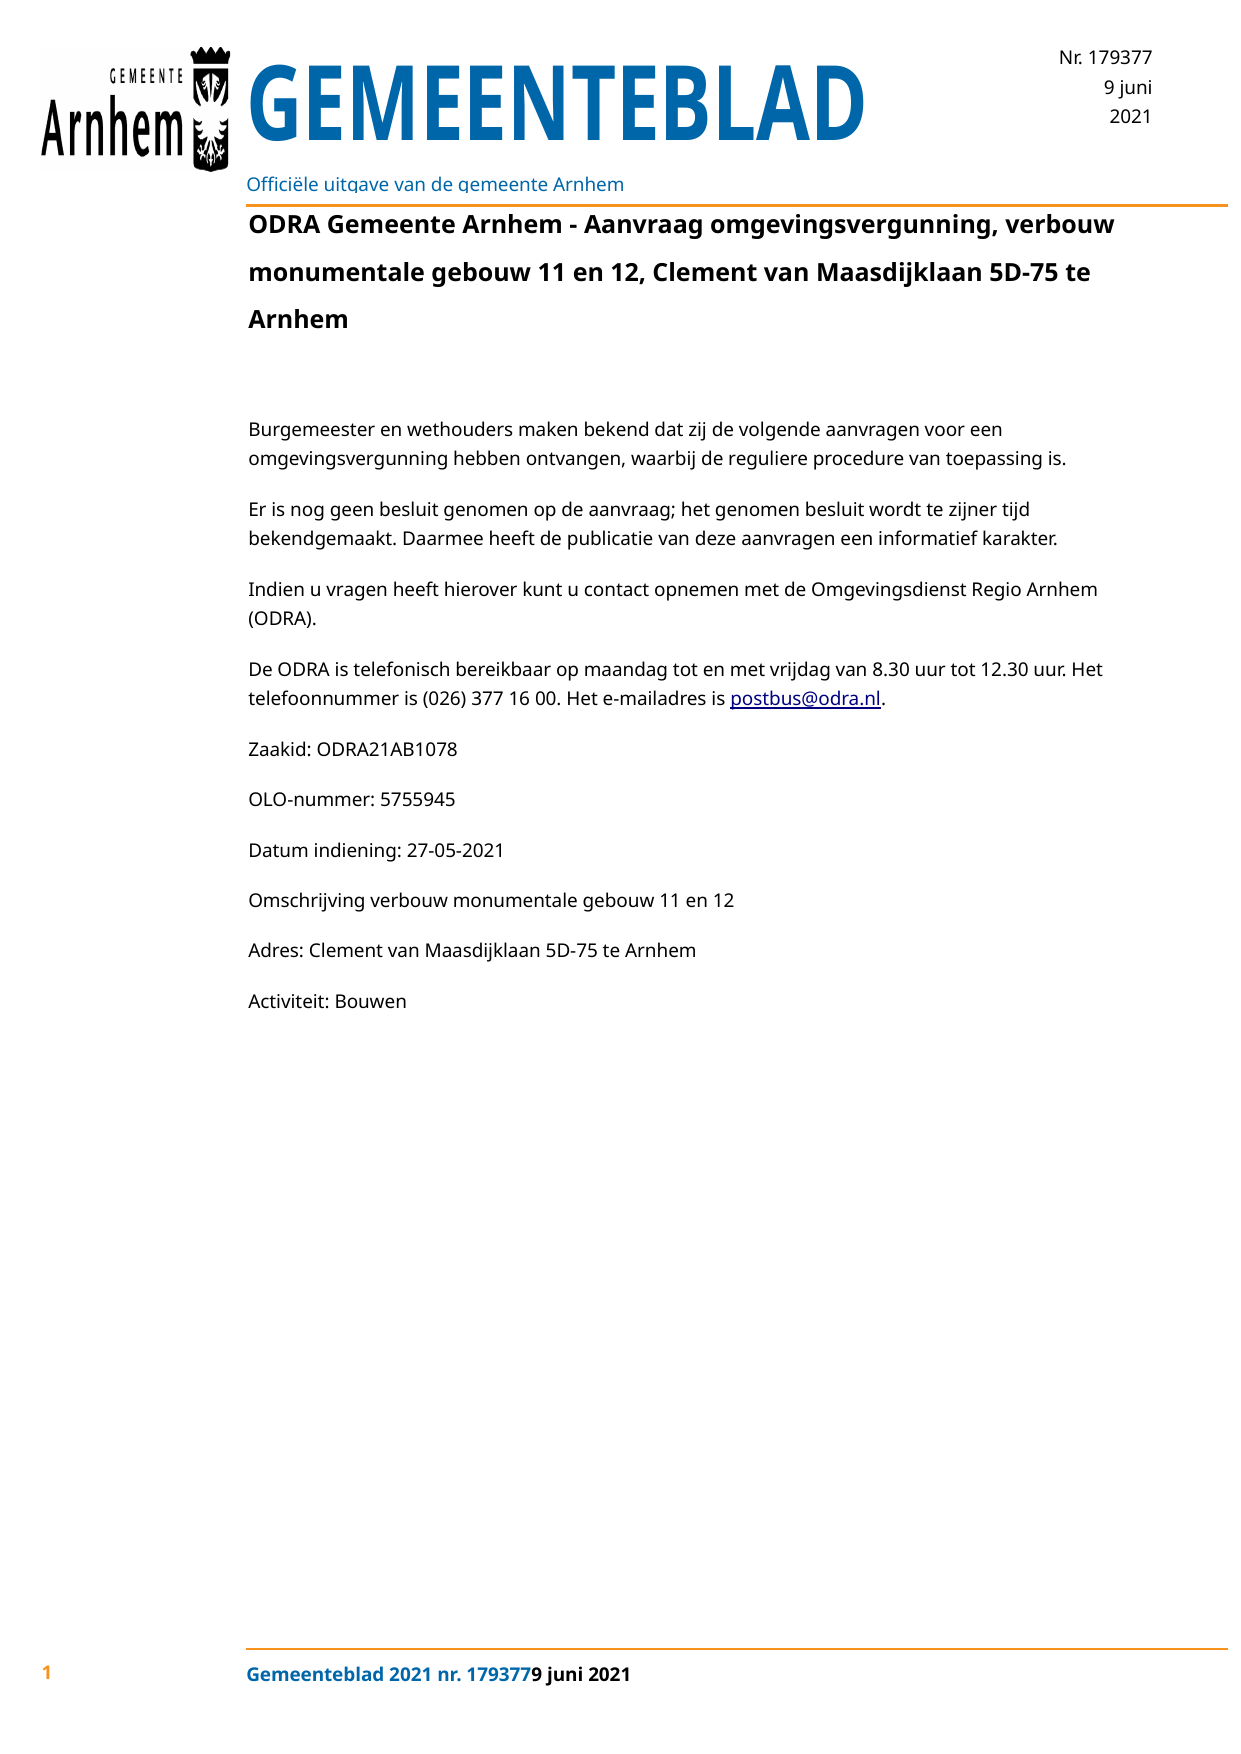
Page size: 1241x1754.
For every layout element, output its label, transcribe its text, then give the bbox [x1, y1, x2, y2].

text Er is nog geen besluit genomen op de aanvraag; het genomen besluit wordt te zijner tijd bekendgemaakt. Daarmee heeft de publicatie van deze aanvragen een informatief karakter. [248, 496, 1152, 551]
text Zaakid: ODRA21AB1078 [248, 736, 1152, 762]
text Datum indiening: 27-05-2021 [248, 837, 1152, 862]
text Activiteit: Bouwen [248, 988, 1152, 1014]
text De ODRA is telefonisch bereikbaar op maandag tot en met vrijdag van 8.30 uur tot 12.30 uur. Het telefoonnummer is (026) 377 16 00. Het e-mailadres is postbus@odra.nl. [248, 656, 1152, 711]
text Adres: Clement van Maasdijklaan 5D-75 te Arnhem [248, 938, 1152, 963]
text Indien u vragen heeft hierover kunt u contact opnemen met de Omgevingsdienst Regio Arnhem (ODRA). [248, 576, 1152, 631]
text ODRA Gemeente Arnhem - Aanvraag omgevingsvergunning, verbouw monumentale gebouw 11 en 12, Clement van Maasdijklaan 5D-75 te Arnhem [248, 207, 1152, 336]
text Omschrijving verbouw monumentale gebouw 11 en 12 [248, 887, 1152, 913]
text OLO-nummer: 5755945 [248, 786, 1152, 812]
picture [41, 47, 231, 172]
text Burgemeester en wethouders maken bekend dat zij de volgende aanvragen voor een omgevingsvergunning hebben ontvangen, waarbij de reguliere procedure van toepassing is. [248, 416, 1152, 471]
